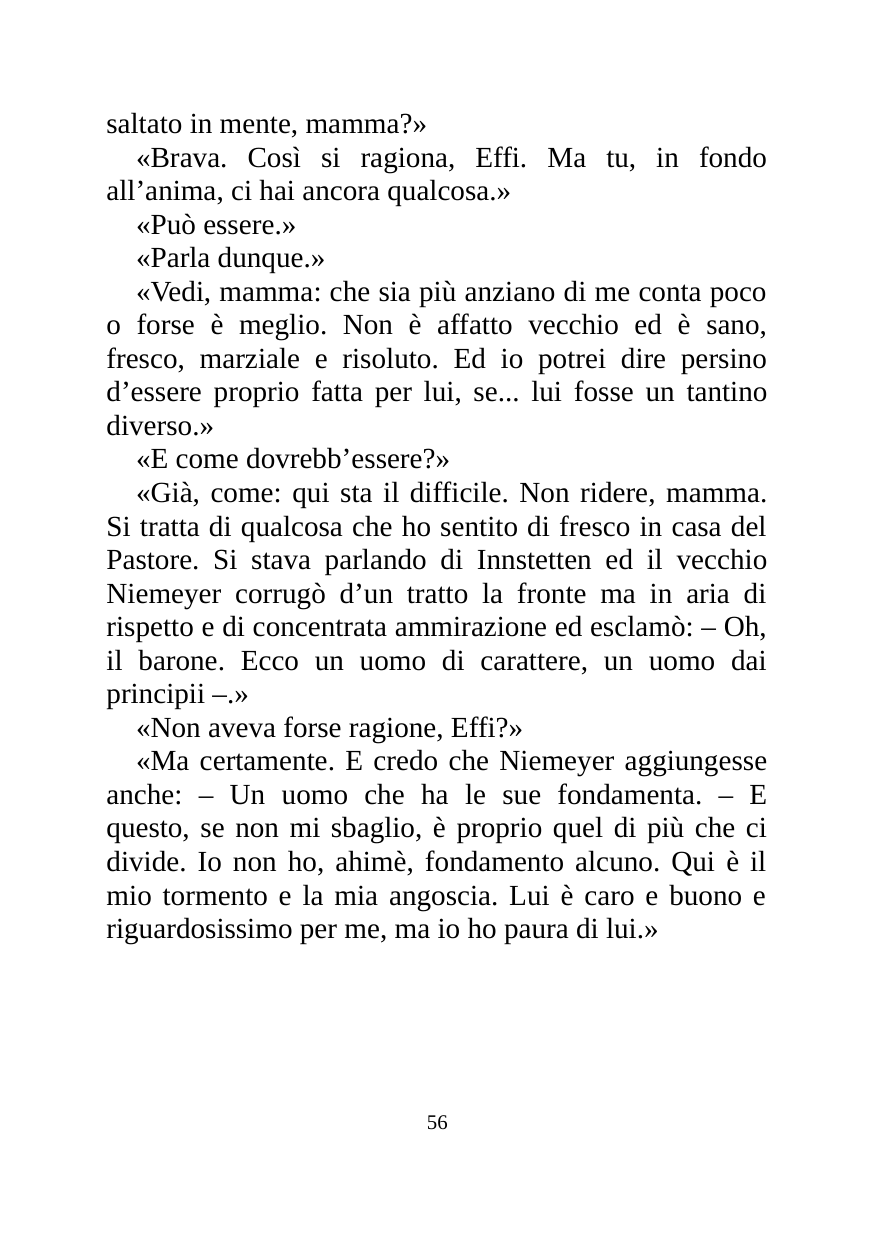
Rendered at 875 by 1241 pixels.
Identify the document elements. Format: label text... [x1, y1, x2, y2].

text «Parla dunque.» [106, 240, 768, 274]
text saltato in mente, mamma?» [106, 106, 768, 140]
text «Non aveva forse ragione, Effi?» [106, 710, 768, 743]
text «Può essere.» [106, 207, 768, 240]
text «E come dovrebb’essere?» [106, 442, 768, 475]
text «Ma certamente. E credo che Niemeyer aggiungesse anche: – Un uomo che ha le sue fondamenta. – E questo, se non mi sbaglio, è proprio quel di più che ci divide. Io non ho, ahimè, fondamento alcuno. Qui è il mio tormento e la mia angoscia. Lui è caro e buono e riguardosissimo per me, ma io ho paura di lui.» [106, 743, 768, 945]
text «Brava. Così si ragiona, Effi. Ma tu, in fondo all’anima, ci hai ancora qualcosa.» [106, 140, 768, 207]
text «Già, come: qui sta il difficile. Non ridere, mamma. Si tratta di qualcosa che ho sentito di fresco in casa del Pastore. Si stava parlando di Innstetten ed il vecchio Niemeyer corrugò d’un tratto la fronte ma in aria di rispetto e di concentrata ammirazione ed esclamò: – Oh, il barone. Ecco un uomo di carattere, un uomo dai principii –.» [106, 475, 768, 710]
text «Vedi, mamma: che sia più anziano di me conta poco o forse è meglio. Non è affatto vecchio ed è sano, fresco, marziale e risoluto. Ed io potrei dire persino d’essere proprio fatta per lui, se... lui fosse un tantino diverso.» [106, 274, 768, 442]
